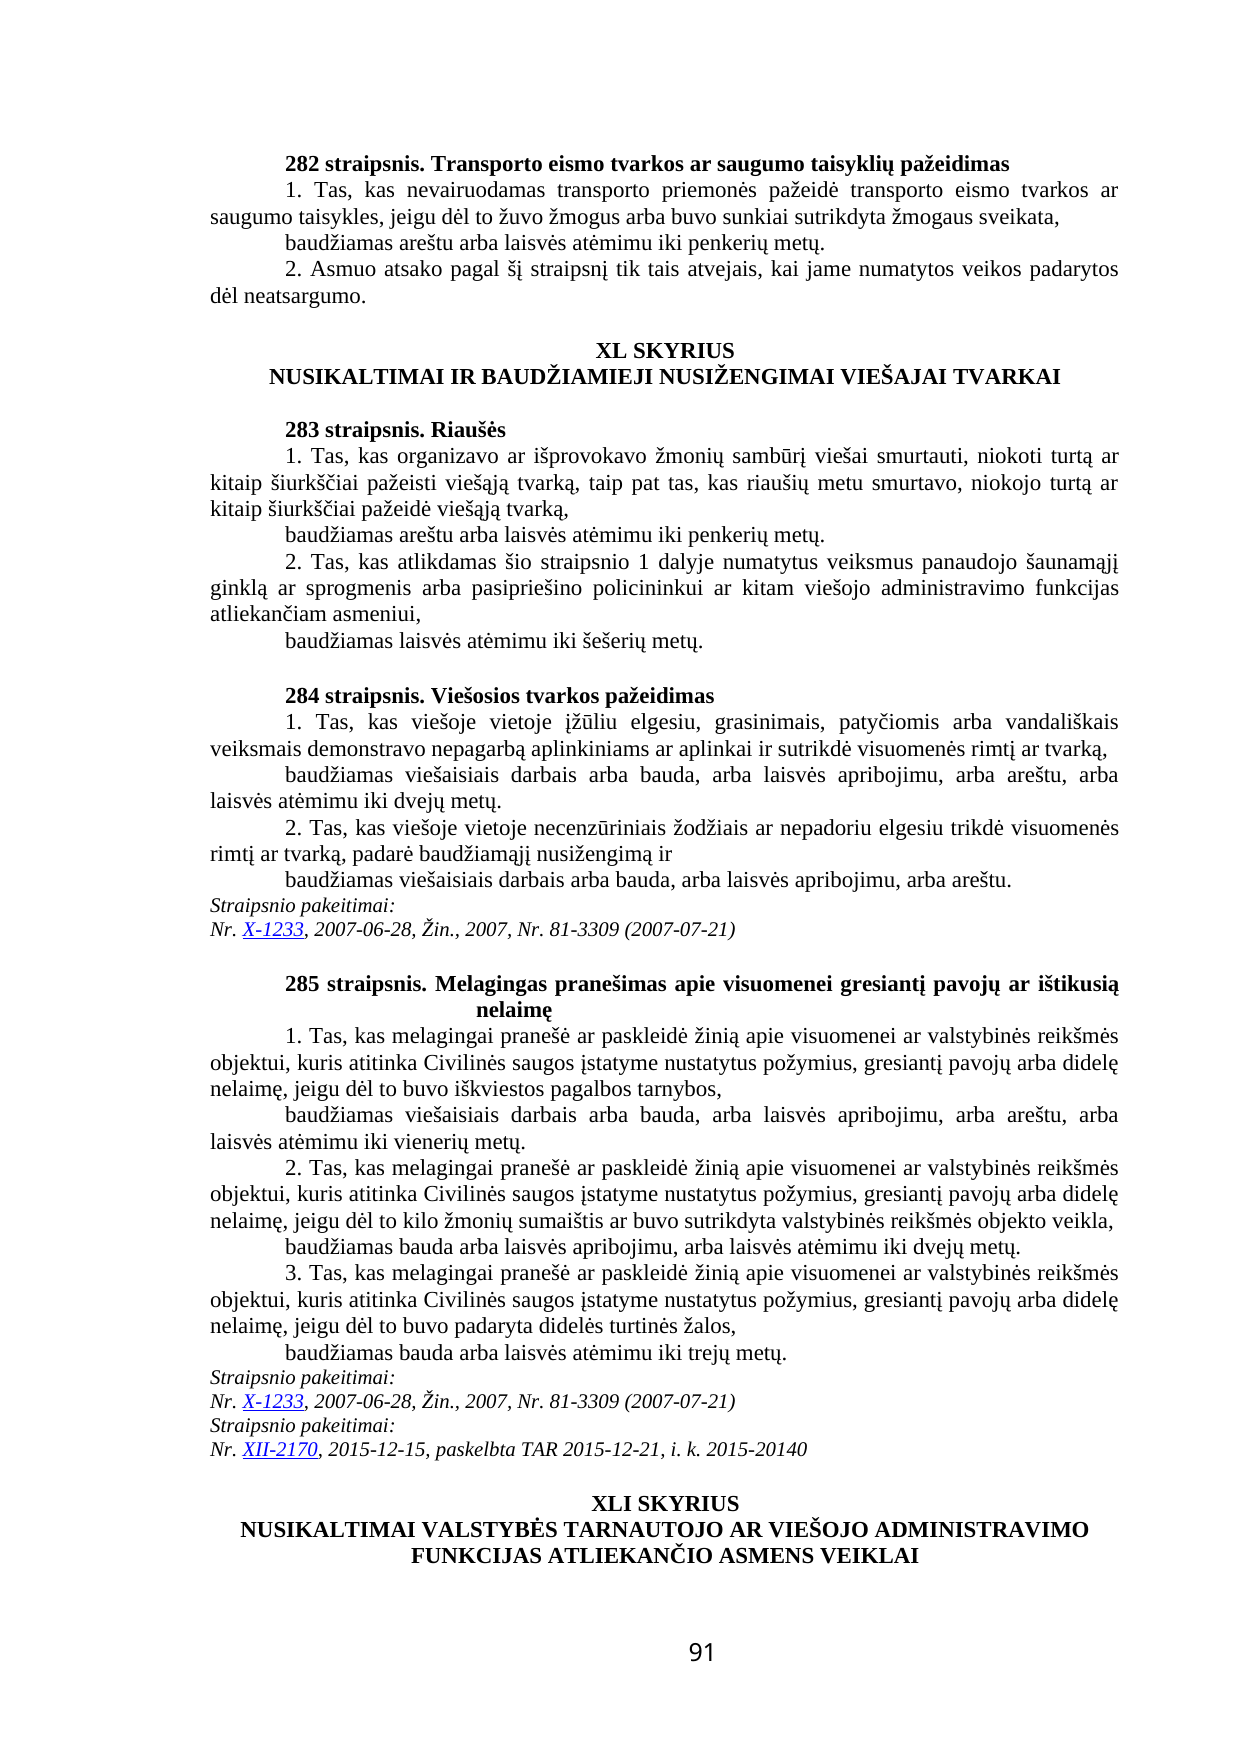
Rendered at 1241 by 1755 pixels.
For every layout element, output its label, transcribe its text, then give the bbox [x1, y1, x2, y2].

text 282 straipsnis. Transporto eismo tvarkos ar saugumo taisyklių pažeidimas [210, 150, 1120, 176]
text 284 straipsnis. Viešosios tvarkos pažeidimas [210, 682, 1120, 708]
text baudžiamas viešaisiais darbais arba bauda, arba laisvės apribojimu, arba areštu, arba laisvės atėmimu iki dvejų metų. [210, 761, 1120, 814]
text 2. Asmuo atsako pagal šį straipsnį tik tais atvejais, kai jame numatytos veikos padarytos dėl neatsargumo. [210, 255, 1120, 308]
text 2. Tas, kas melagingai pranešė ar paskleidė žinią apie visuomenei ar valstybinės reikšmės objektui, kuris atitinka Civilinės saugos įstatyme nustatytus požymius, gresiantį pavojų arba didelę nelaimę, jeigu dėl to kilo žmonių sumaištis ar buvo sutrikdyta valstybinės reikšmės objekto veikla, [210, 1154, 1120, 1233]
text XLI SKYRIUS [210, 1490, 1120, 1516]
text baudžiamas viešaisiais darbais arba bauda, arba laisvės apribojimu, arba areštu. [210, 866, 1120, 893]
text 1. Tas, kas nevairuodamas transporto priemonės pažeidė transporto eismo tvarkos ar saugumo taisykles, jeigu dėl to žuvo žmogus arba buvo sunkiai sutrikdyta žmogaus sveikata, [210, 176, 1120, 229]
text baudžiamas viešaisiais darbais arba bauda, arba laisvės apribojimu, arba areštu, arba laisvės atėmimu iki vienerių metų. [210, 1101, 1120, 1154]
text baudžiamas bauda arba laisvės atėmimu iki trejų metų. [210, 1338, 1120, 1365]
text 1. Tas, kas organizavo ar išprovokavo žmonių sambūrį viešai smurtauti, niokoti turtą ar kitaip šiurkščiai pažeisti viešąją tvarką, taip pat tas, kas riaušių metu smurtavo, niokojo turtą ar kitaip šiurkščiai pažeidė viešąją tvarką, [210, 442, 1120, 521]
text Nr. XII-2170, 2015-12-15, paskelbta TAR 2015-12-21, i. k. 2015-20140 [210, 1437, 1120, 1461]
text 285 straipsnis. Melagingas pranešimas apie visuomenei gresiantį pavojų ar ištikusią nelaimę [285, 969, 1120, 1022]
text baudžiamas areštu arba laisvės atėmimu iki penkerių metų. [210, 521, 1120, 548]
text XL SKYRIUS [210, 337, 1120, 363]
text Straipsnio pakeitimai: [210, 1365, 1120, 1389]
text 1. Tas, kas melagingai pranešė ar paskleidė žinią apie visuomenei ar valstybinės reikšmės objektui, kuris atitinka Civilinės saugos įstatyme nustatytus požymius, gresiantį pavojų arba didelę nelaimę, jeigu dėl to buvo iškviestos pagalbos tarnybos, [210, 1022, 1120, 1101]
text 2. Tas, kas atlikdamas šio straipsnio 1 dalyje numatytus veiksmus panaudojo šaunamąjį ginklą ar sprogmenis arba pasipriešino policininkui ar kitam viešojo administravimo funkcijas atliekančiam asmeniui, [210, 548, 1120, 627]
text Straipsnio pakeitimai: [210, 1413, 1120, 1437]
text Nr. X-1233, 2007-06-28, Žin., 2007, Nr. 81-3309 (2007-07-21) [210, 1389, 1120, 1413]
text 1. Tas, kas viešoje vietoje įžūliu elgesiu, grasinimais, patyčiomis arba vandališkais veiksmais demonstravo nepagarbą aplinkiniams ar aplinkai ir sutrikdė visuomenės rimtį ar tvarką, [210, 708, 1120, 761]
text baudžiamas areštu arba laisvės atėmimu iki penkerių metų. [210, 229, 1120, 255]
text baudžiamas bauda arba laisvės apribojimu, arba laisvės atėmimu iki dvejų metų. [210, 1233, 1120, 1259]
text 2. Tas, kas viešoje vietoje necenzūriniais žodžiais ar nepadoriu elgesiu trikdė visuomenės rimtį ar tvarką, padarė baudžiamąjį nusižengimą ir [210, 814, 1120, 866]
text Straipsnio pakeitimai: [210, 893, 1120, 917]
text NUSIKALTIMAI VALSTYBĖS TARNAUTOJO AR VIEŠOJO ADMINISTRAVIMO FUNKCIJAS ATLIEKANČIO ASMENS VEIKLAI [210, 1516, 1120, 1569]
text 3. Tas, kas melagingai pranešė ar paskleidė žinią apie visuomenei ar valstybinės reikšmės objektui, kuris atitinka Civilinės saugos įstatyme nustatytus požymius, gresiantį pavojų arba didelę nelaimę, jeigu dėl to buvo padaryta didelės turtinės žalos, [210, 1259, 1120, 1338]
text baudžiamas laisvės atėmimu iki šešerių metų. [210, 627, 1120, 653]
text Nr. X-1233, 2007-06-28, Žin., 2007, Nr. 81-3309 (2007-07-21) [210, 917, 1120, 941]
text 283 straipsnis. Riaušės [210, 416, 1120, 442]
text NUSIKALTIMAI IR BAUDŽIAMIEJI NUSIŽENGIMAI VIEŠAJAI TVARKAI [210, 363, 1120, 389]
